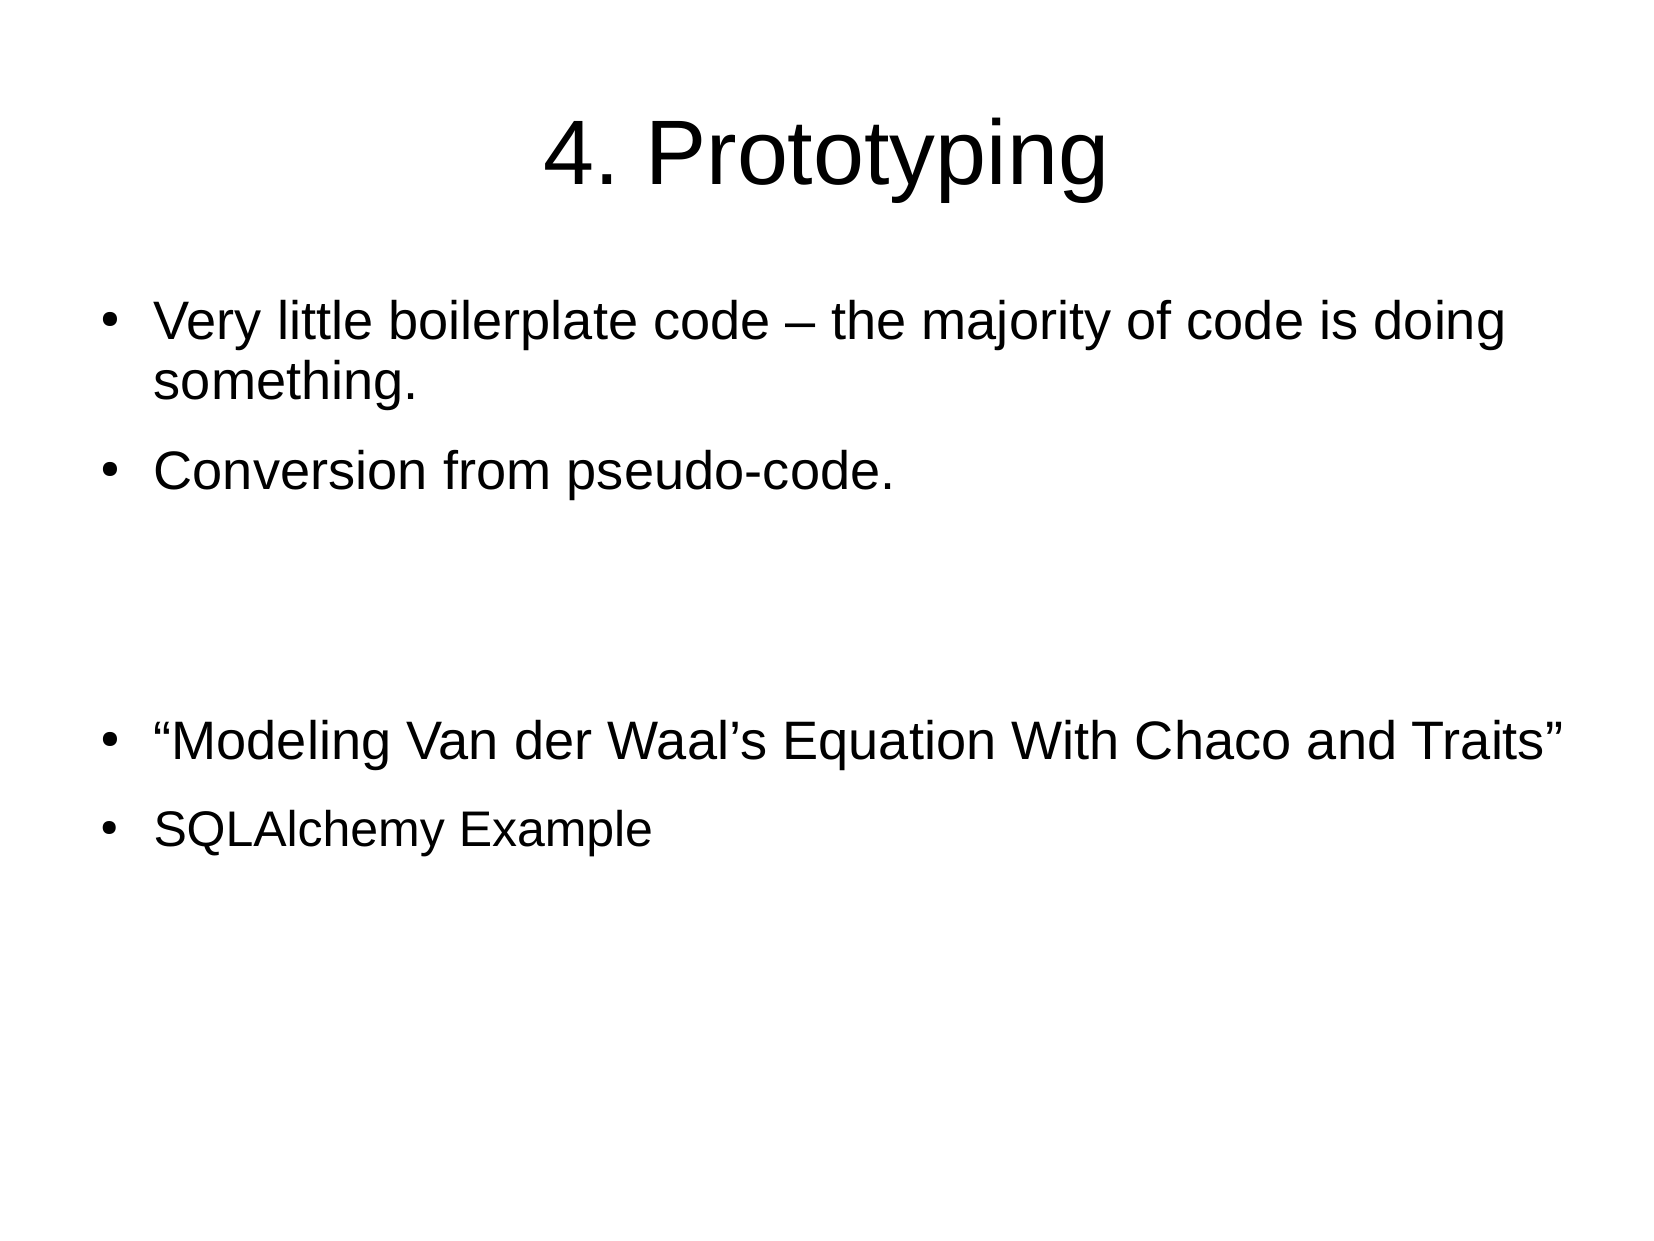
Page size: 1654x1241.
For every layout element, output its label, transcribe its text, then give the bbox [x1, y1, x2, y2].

list Very little boilerplate code – the majority of code is doing something. Conversion from pseudo-code. “Modeling Van der Waal’s Equation With Chaco and Traits” SQLAlchemy Example [82, 290, 1571, 1109]
title 4. Prototyping [82, 56, 1571, 250]
